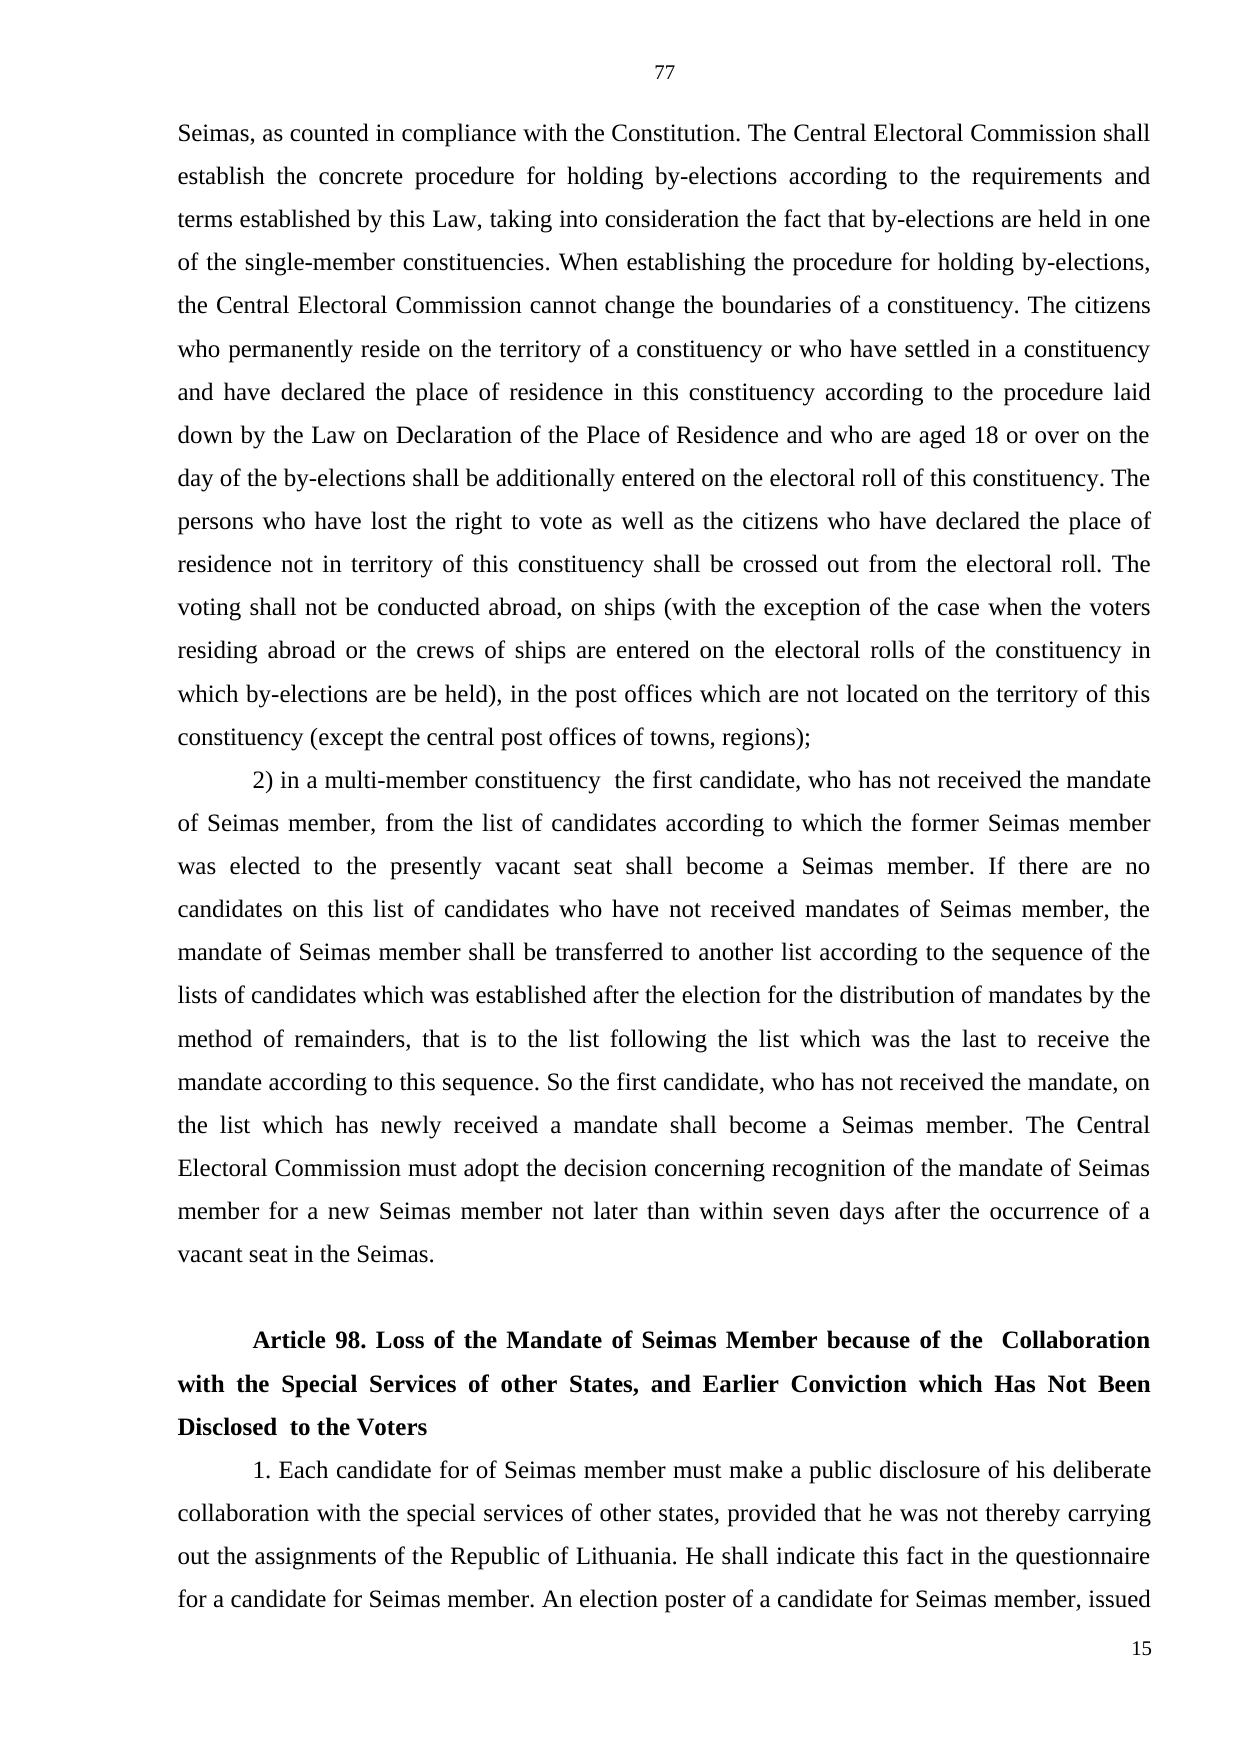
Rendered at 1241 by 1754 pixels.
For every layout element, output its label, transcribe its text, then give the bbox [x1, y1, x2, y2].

text Seimas, as counted in compliance with the Constitution. The Central Electoral Commission shall establish the concrete procedure for holding by-elections according to the requirements and terms established by this Law, taking into consideration the fact that by-elections are held in one of the single-member constituencies. When establishing the procedure for holding by-elections, the Central Electoral Commission cannot change the boundaries of a constituency. The citizens who permanently reside on the territory of a constituency or who have settled in a constituency and have declared the place of residence in this constituency according to the procedure laid down by the Law on Declaration of the Place of Residence and who are aged 18 or over on the day of the by-elections shall be additionally entered on the electoral roll of this constituency. The persons who have lost the right to vote as well as the citizens who have declared the place of residence not in territory of this constituency shall be crossed out from the electoral roll. The voting shall not be conducted abroad, on ships (with the exception of the case when the voters residing abroad or the crews of ships are entered on the electoral rolls of the constituency in which by-elections are be held), in the post offices which are not located on the territory of this constituency (except the central post offices of towns, regions); [177, 118, 1152, 751]
text Article 98. Loss of the Mandate of Seimas Member because of the Collaboration with the Special Services of other States, and Earlier Conviction which Has Not Been Disclosed to the Voters [177, 1326, 1152, 1441]
text 1. Each candidate for of Seimas member must make a public disclosure of his deliberate collaboration with the special services of other states, provided that he was not thereby carrying out the assignments of the Republic of Lithuania. He shall indicate this fact in the questionnaire for a candidate for Seimas member. An election poster of a candidate for Seimas member, issued [177, 1455, 1152, 1613]
text 2) in a multi-member constituency the first candidate, who has not received the mandate of Seimas member, from the list of candidates according to which the former Seimas member was elected to the presently vacant seat shall become a Seimas member. If there are no candidates on this list of candidates who have not received mandates of Seimas member, the mandate of Seimas member shall be transferred to another list according to the sequence of the lists of candidates which was established after the election for the distribution of mandates by the method of remainders, that is to the list following the list which was the last to receive the mandate according to this sequence. So the first candidate, who has not received the mandate, on the list which has newly received a mandate shall become a Seimas member. The Central Electoral Commission must adopt the decision concerning recognition of the mandate of Seimas member for a new Seimas member not later than within seven days after the occurrence of a vacant seat in the Seimas. [177, 765, 1152, 1268]
